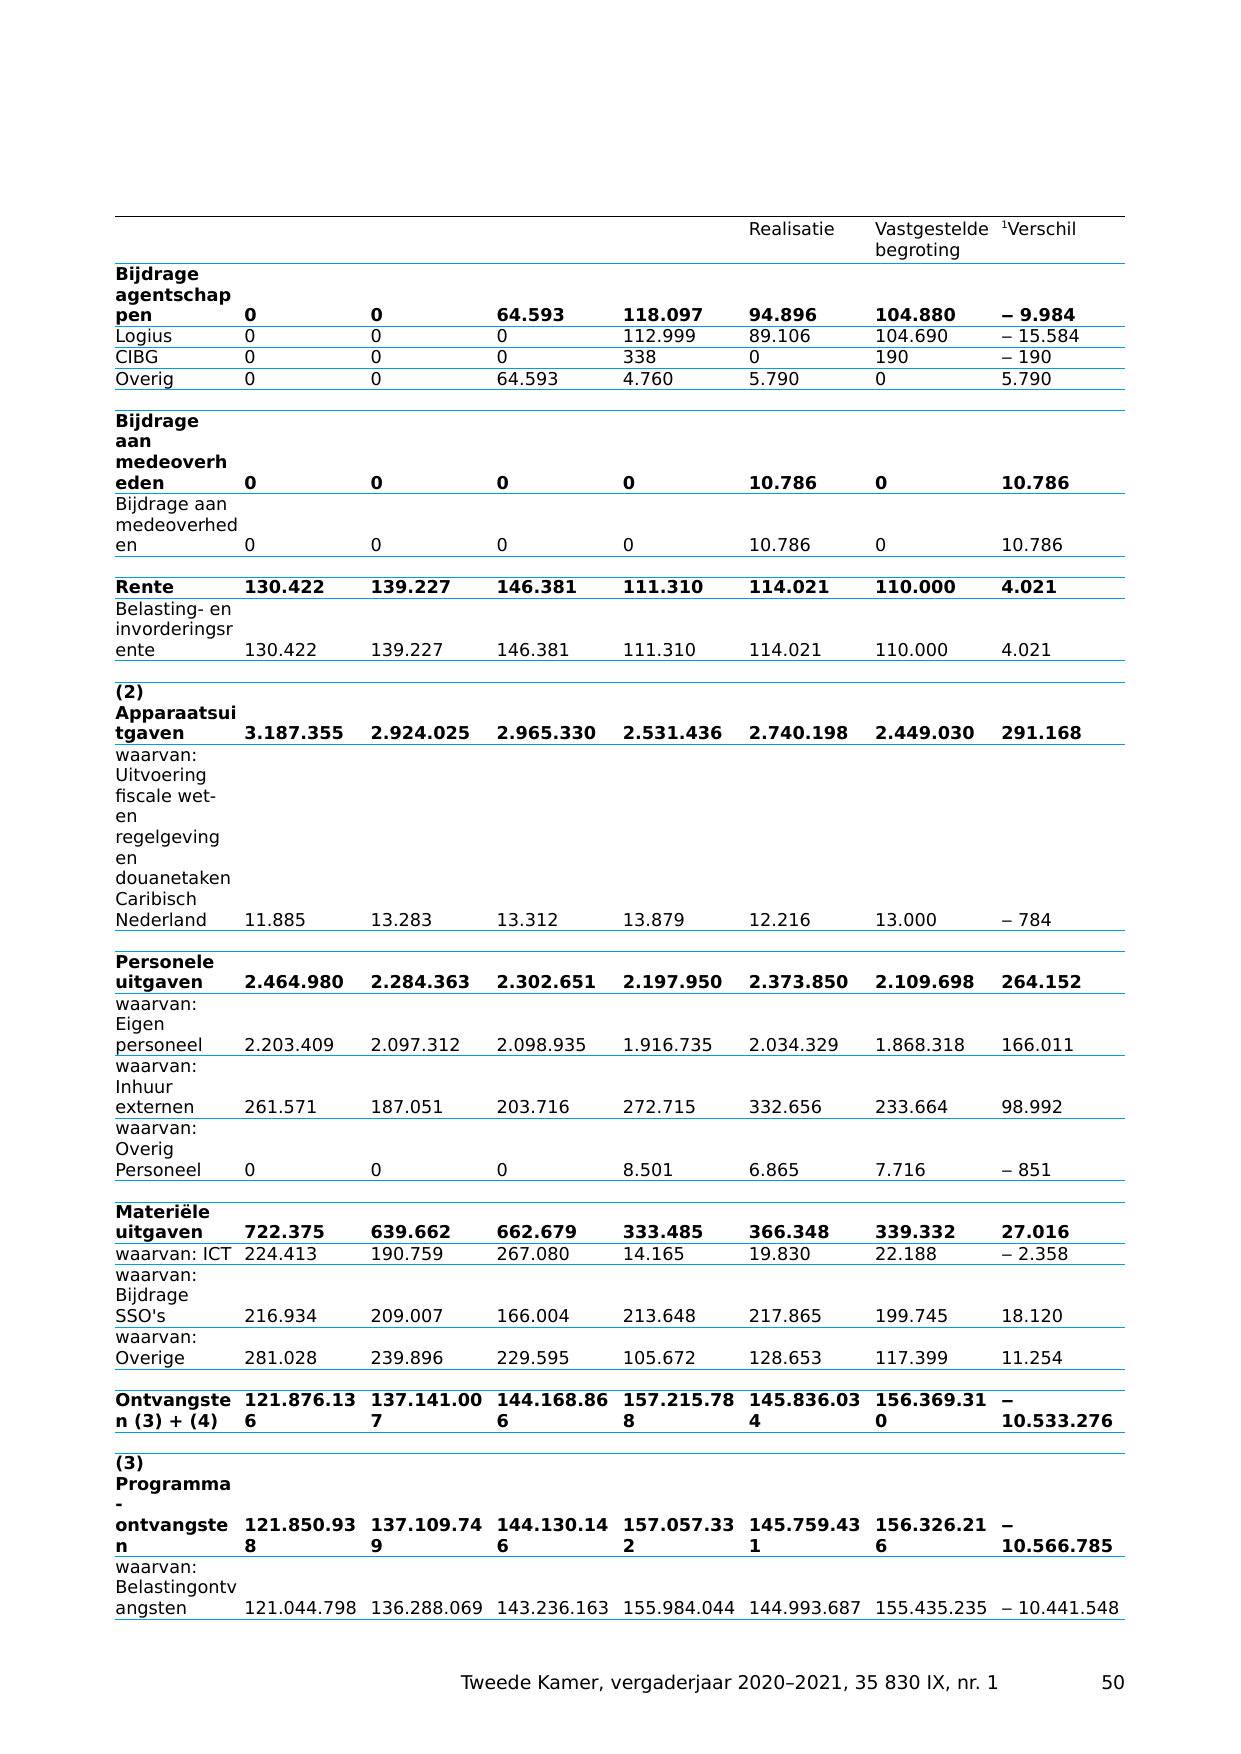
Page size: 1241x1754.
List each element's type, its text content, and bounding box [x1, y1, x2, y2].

table_cell 722.375 [241, 1203, 367, 1243]
table_cell 10.786 [998, 494, 1125, 556]
table_cell 111.310 [620, 578, 746, 598]
table_cell Overig [115, 369, 241, 389]
table_cell 3.187.355 [241, 683, 367, 744]
table_cell 1.916.735 [620, 994, 746, 1055]
table_cell [241, 1433, 367, 1452]
table_cell 0 [872, 494, 998, 556]
table_cell 6.865 [746, 1119, 872, 1180]
table_cell [620, 1433, 746, 1452]
table_cell 10.786 [746, 494, 872, 556]
table_cell [241, 557, 367, 577]
table_cell ‒ 9.984 [998, 264, 1125, 326]
table_cell 121.044.798 [241, 1557, 367, 1618]
table_cell 2.740.198 [746, 683, 872, 744]
table_cell CIBG [115, 348, 241, 368]
table_cell 2.197.950 [620, 952, 746, 993]
table_cell 0 [494, 494, 620, 556]
table_cell waarvan: ICT [115, 1244, 241, 1264]
table_cell waarvan: Inhuur externen [115, 1056, 241, 1118]
table_cell 10.786 [746, 411, 872, 493]
table_cell [620, 390, 746, 410]
table_cell 117.399 [872, 1328, 998, 1368]
table_cell [494, 931, 620, 951]
table_cell [872, 1181, 998, 1201]
table_cell 0 [368, 494, 493, 556]
table_cell 190 [872, 348, 998, 368]
table_cell Rente [115, 578, 241, 598]
table_cell [494, 390, 620, 410]
table_cell 64.593 [494, 264, 620, 326]
table_cell 2.203.409 [241, 994, 367, 1055]
table_cell [241, 1370, 367, 1389]
table_cell 0 [241, 327, 367, 347]
table_cell [872, 931, 998, 951]
table_cell waarvan: Overige [115, 1328, 241, 1368]
table_cell [115, 1181, 241, 1201]
table_header Tabel 11 Budgettaire gevolgen van beleidsartikel 1 Belastingen (bedragen x € 1.000) [115, 191, 1125, 216]
table_cell 2.098.935 [494, 994, 620, 1055]
table_cell [494, 1433, 620, 1452]
table_cell 0 [241, 264, 367, 326]
table_cell [115, 1433, 241, 1452]
table_cell 112.999 [620, 327, 746, 347]
table_cell 144.168.866 [494, 1391, 620, 1431]
table_cell 639.662 [368, 1203, 493, 1243]
table_cell [494, 1181, 620, 1201]
table_cell 0 [494, 327, 620, 347]
table_cell (2) Apparaatsuitgaven [115, 683, 241, 744]
table_cell 203.716 [494, 1056, 620, 1118]
table_cell Vastgestelde begroting [872, 217, 998, 263]
table_cell 272.715 [620, 1056, 746, 1118]
table_cell 0 [620, 411, 746, 493]
table_cell 89.106 [746, 327, 872, 347]
table_cell [872, 390, 998, 410]
table_cell [746, 661, 872, 682]
table_cell 332.656 [746, 1056, 872, 1118]
table_cell ‒ 10.533.276 [998, 1391, 1125, 1431]
table_cell 12.216 [746, 745, 872, 930]
table_cell 166.011 [998, 994, 1125, 1055]
table_cell 118.097 [620, 264, 746, 326]
table_cell 0 [241, 348, 367, 368]
table_cell waarvan: Belastingontvangsten [115, 1557, 241, 1618]
table_cell [241, 661, 367, 682]
table_cell 2.302.651 [494, 952, 620, 993]
table_cell ‒ 10.566.785 [998, 1454, 1125, 1556]
table_cell ‒ 2.358 [998, 1244, 1125, 1264]
table_cell [494, 217, 620, 263]
table_cell [746, 1433, 872, 1452]
table_cell 146.381 [494, 578, 620, 598]
table_cell 155.984.044 [620, 1557, 746, 1618]
table_cell 0 [368, 1119, 493, 1180]
table_cell 98.992 [998, 1056, 1125, 1118]
table_cell [620, 1370, 746, 1389]
table_cell 1Verschil [998, 217, 1125, 263]
table_cell 190.759 [368, 1244, 493, 1264]
table_cell [368, 390, 493, 410]
table_cell 2.373.850 [746, 952, 872, 993]
table_cell 261.571 [241, 1056, 367, 1118]
table_cell [998, 557, 1125, 577]
table_cell 0 [241, 369, 367, 389]
table_cell [115, 931, 241, 951]
table_cell Belasting- en invorderingsrente [115, 599, 241, 660]
table_cell 2.924.025 [368, 683, 493, 744]
table_cell Bijdrage aan medeoverheden [115, 411, 241, 493]
table_cell 64.593 [494, 369, 620, 389]
table_cell 0 [368, 411, 493, 493]
table_cell 2.284.363 [368, 952, 493, 993]
table_cell 216.934 [241, 1265, 367, 1327]
table_cell 291.168 [998, 683, 1125, 744]
table_cell [872, 1433, 998, 1452]
table_cell 4.021 [998, 578, 1125, 598]
table_cell 121.850.938 [241, 1454, 367, 1556]
table_cell 14.165 [620, 1244, 746, 1264]
table_cell 104.690 [872, 327, 998, 347]
table_cell [620, 661, 746, 682]
table_cell 114.021 [746, 578, 872, 598]
table_cell 233.664 [872, 1056, 998, 1118]
table_cell 139.227 [368, 578, 493, 598]
table_cell 339.332 [872, 1203, 998, 1243]
table_cell 130.422 [241, 599, 367, 660]
table_cell 156.326.216 [872, 1454, 998, 1556]
table_cell 5.790 [998, 369, 1125, 389]
table_cell 7.716 [872, 1119, 998, 1180]
table_cell [241, 217, 367, 263]
table_cell 2.531.436 [620, 683, 746, 744]
table_cell [746, 931, 872, 951]
table_cell [368, 1181, 493, 1201]
table_cell 94.896 [746, 264, 872, 326]
table_cell 0 [368, 264, 493, 326]
table_cell 13.000 [872, 745, 998, 930]
table_cell [368, 661, 493, 682]
table_cell 157.215.788 [620, 1391, 746, 1431]
table_cell 143.236.163 [494, 1557, 620, 1618]
table_cell [620, 557, 746, 577]
table_cell [620, 217, 746, 263]
table_cell [115, 557, 241, 577]
table_cell ‒ 851 [998, 1119, 1125, 1180]
table_cell 1.868.318 [872, 994, 998, 1055]
table_cell 0 [241, 1119, 367, 1180]
table_cell [368, 931, 493, 951]
table_cell 22.188 [872, 1244, 998, 1264]
table_cell [368, 1433, 493, 1452]
table_cell [620, 1181, 746, 1201]
table_cell 145.836.034 [746, 1391, 872, 1431]
table_cell Personele uitgaven [115, 952, 241, 993]
table_cell 130.422 [241, 578, 367, 598]
table_cell Materiële uitgaven [115, 1203, 241, 1243]
table_cell 366.348 [746, 1203, 872, 1243]
table_cell [115, 661, 241, 682]
table_cell waarvan: Eigen personeel [115, 994, 241, 1055]
table_cell [368, 557, 493, 577]
table_cell 662.679 [494, 1203, 620, 1243]
table_cell 137.141.007 [368, 1391, 493, 1431]
table_cell [872, 1370, 998, 1389]
table_cell 121.876.136 [241, 1391, 367, 1431]
table_cell [998, 1433, 1125, 1452]
table_cell 27.016 [998, 1203, 1125, 1243]
table_cell 114.021 [746, 599, 872, 660]
table_cell 2.034.329 [746, 994, 872, 1055]
table_cell [746, 1181, 872, 1201]
table_cell waarvan: Uitvoering fiscale wet- en regelgeving en douanetaken Caribisch Nederland [115, 745, 241, 930]
table_cell Bijdrage aan medeoverheden [115, 494, 241, 556]
table_cell 105.672 [620, 1328, 746, 1368]
table_cell 0 [620, 494, 746, 556]
table_cell 281.028 [241, 1328, 367, 1368]
table_cell [368, 1370, 493, 1389]
table_cell 8.501 [620, 1119, 746, 1180]
table_cell 267.080 [494, 1244, 620, 1264]
table_cell 264.152 [998, 952, 1125, 993]
table_cell [241, 390, 367, 410]
table_cell 111.310 [620, 599, 746, 660]
table_cell ‒ 190 [998, 348, 1125, 368]
table_cell 338 [620, 348, 746, 368]
table_cell [115, 217, 241, 263]
table_cell 0 [368, 369, 493, 389]
table_cell 110.000 [872, 578, 998, 598]
table_cell 0 [241, 411, 367, 493]
table_cell 333.485 [620, 1203, 746, 1243]
table_cell 110.000 [872, 599, 998, 660]
table_cell 19.830 [746, 1244, 872, 1264]
table_cell ‒ 10.441.548 [998, 1557, 1125, 1618]
table_cell 11.885 [241, 745, 367, 930]
table_cell 144.130.146 [494, 1454, 620, 1556]
table_cell [494, 1370, 620, 1389]
table_cell 0 [494, 411, 620, 493]
table_cell 139.227 [368, 599, 493, 660]
table_cell 0 [746, 348, 872, 368]
table_cell [872, 557, 998, 577]
table_cell 157.057.332 [620, 1454, 746, 1556]
table_cell 4.021 [998, 599, 1125, 660]
table_cell ‒ 784 [998, 745, 1125, 930]
table_cell 0 [872, 369, 998, 389]
table_cell [746, 390, 872, 410]
table_cell waarvan: Overig Personeel [115, 1119, 241, 1180]
table_cell Realisatie [746, 217, 872, 263]
table_cell 229.595 [494, 1328, 620, 1368]
table_cell 239.896 [368, 1328, 493, 1368]
table_cell [998, 1370, 1125, 1389]
table_cell 146.381 [494, 599, 620, 660]
table_cell 0 [368, 348, 493, 368]
table_cell 2.109.698 [872, 952, 998, 993]
table_cell ‒ 15.584 [998, 327, 1125, 347]
table_cell 136.288.069 [368, 1557, 493, 1618]
table_cell (3) Programma-ontvangsten [115, 1454, 241, 1556]
table_cell [620, 931, 746, 951]
table_cell [115, 1370, 241, 1389]
table_cell 128.653 [746, 1328, 872, 1368]
table_cell 2.464.980 [241, 952, 367, 993]
table_cell 0 [368, 327, 493, 347]
table_cell 217.865 [746, 1265, 872, 1327]
table_cell 11.254 [998, 1328, 1125, 1368]
table_cell 156.369.310 [872, 1391, 998, 1431]
table_cell 13.283 [368, 745, 493, 930]
table_cell 2.097.312 [368, 994, 493, 1055]
table_cell [872, 661, 998, 682]
table_cell [998, 661, 1125, 682]
table_cell 0 [872, 411, 998, 493]
table_cell 10.786 [998, 411, 1125, 493]
table_cell [746, 1370, 872, 1389]
table_cell 137.109.749 [368, 1454, 493, 1556]
table_cell 224.413 [241, 1244, 367, 1264]
table_cell 18.120 [998, 1265, 1125, 1327]
table_cell 213.648 [620, 1265, 746, 1327]
table_cell 144.993.687 [746, 1557, 872, 1618]
table_cell 187.051 [368, 1056, 493, 1118]
table_cell 0 [494, 348, 620, 368]
table_cell 199.745 [872, 1265, 998, 1327]
table_cell 13.312 [494, 745, 620, 930]
table_cell 4.760 [620, 369, 746, 389]
table_cell 209.007 [368, 1265, 493, 1327]
table_cell 2.449.030 [872, 683, 998, 744]
table_cell Bijdrage agentschappen [115, 264, 241, 326]
table_cell [998, 390, 1125, 410]
table_cell waarvan: Bijdrage SSO's [115, 1265, 241, 1327]
table_cell 0 [494, 1119, 620, 1180]
table_cell [746, 557, 872, 577]
table_cell [998, 931, 1125, 951]
table_cell [494, 661, 620, 682]
table_cell [998, 1181, 1125, 1201]
table_cell 2.965.330 [494, 683, 620, 744]
table_cell [494, 557, 620, 577]
table_cell 166.004 [494, 1265, 620, 1327]
table_cell 104.880 [872, 264, 998, 326]
table_cell [241, 1181, 367, 1201]
table_cell 155.435.235 [872, 1557, 998, 1618]
table_cell 145.759.431 [746, 1454, 872, 1556]
table_cell 13.879 [620, 745, 746, 930]
table_cell Logius [115, 327, 241, 347]
table_cell [368, 217, 493, 263]
table_cell [115, 390, 241, 410]
table_cell Ontvangsten (3) + (4) [115, 1391, 241, 1431]
table_cell 0 [241, 494, 367, 556]
table_cell [241, 931, 367, 951]
table_cell 5.790 [746, 369, 872, 389]
